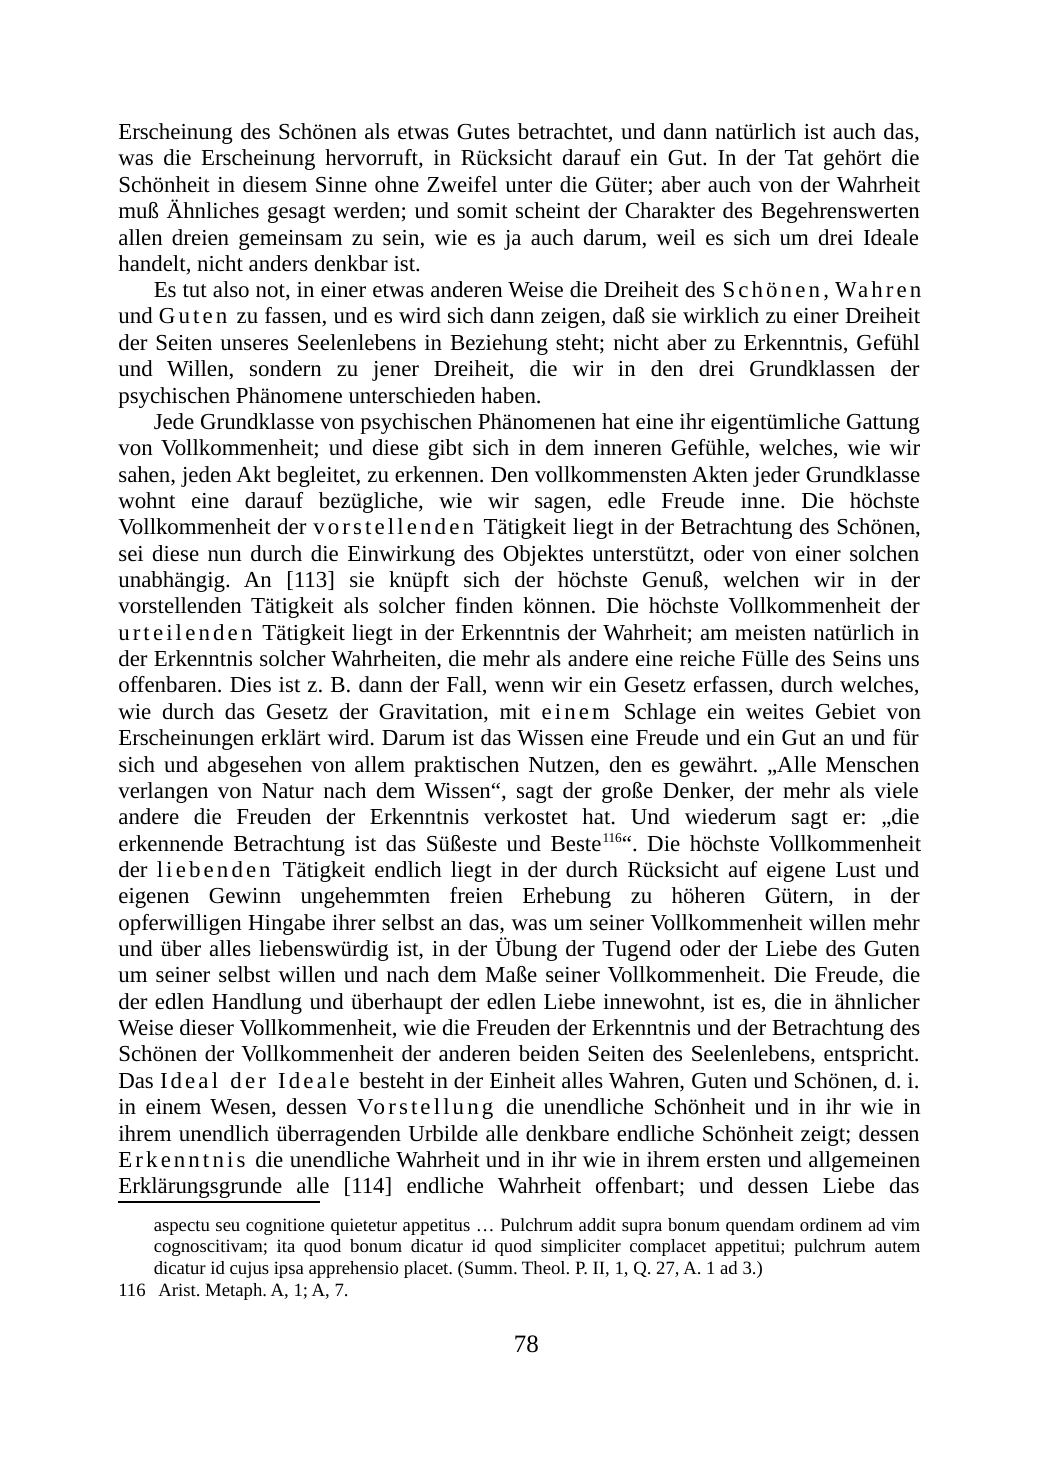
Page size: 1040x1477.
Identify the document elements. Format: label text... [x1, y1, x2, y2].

text Arist. Metaph. A, 1; A, 7. [118, 1278, 921, 1300]
text Jede Grundklasse von psychischen Phänomenen hat eine ihr eigentümliche Gattung von Vollkommenheit; und diese gibt sich in dem inneren Gefühle, welches, wie wir sahen, jeden Akt begleitet, zu erkennen. Den vollkommensten Akten jeder Grundklasse wohnt eine darauf bezügliche, wie wir sagen, edle Freude inne. Die höchste Vollkommenheit der vorstellenden Tätigkeit liegt in der Betrachtung des Schönen, sei diese nun durch die Einwirkung des Objektes unterstützt, oder von einer solchen unabhängig. An [113] sie knüpft sich der höchste Genuß, welchen wir in der vorstellenden Tätigkeit als solcher finden können. Die höchste Vollkommenheit der urteilenden Tätigkeit liegt in der Erkenntnis der Wahrheit; am meisten natürlich in der Erkenntnis solcher Wahrheiten, die mehr als andere eine reiche Fülle des Seins uns offenbaren. Dies ist z. B. dann der Fall, wenn wir ein Gesetz erfassen, durch welches, wie durch das Gesetz der Gravitation, mit einem Schlage ein weites Gebiet von Erscheinungen erklärt wird. Darum ist das Wissen eine Freude und ein Gut an und für sich und abgesehen von allem praktischen Nutzen, den es gewährt. „Alle Menschen verlangen von Natur nach dem Wissen“, sagt der große Denker, der mehr als viele andere die Freuden der Erkenntnis verkostet hat. Und wiederum sagt er: „die erkennende Betrachtung ist das Süßeste und Beste“. Die höchste Vollkommenheit der liebenden Tätigkeit endlich liegt in der durch Rücksicht auf eigene Lust und eigenen Gewinn ungehemmten freien Erhebung zu höheren Gütern, in der opferwilligen Hingabe ihrer selbst an das, was um seiner Vollkommenheit willen mehr und über alles liebenswürdig ist, in der Übung der Tugend oder der Liebe des Guten um seiner selbst willen und nach dem Maße seiner Vollkommenheit. Die Freude, die der edlen Handlung und überhaupt der edlen Liebe innewohnt, ist es, die in ähnlicher Weise dieser Vollkommenheit, wie die Freuden der Erkenntnis und der Betrachtung des Schönen der Vollkommenheit der anderen beiden Seiten des Seelenlebens, entspricht. Das Ideal der Ideale besteht in der Einheit alles Wahren, Guten und Schönen, d. i. in einem Wesen, dessen Vorstellung die unendliche Schönheit und in ihr wie in ihrem unendlich überragenden Urbilde alle denkbare endliche Schönheit zeigt; dessen Erkenntnis die unendliche Wahrheit und in ihr wie in ihrem ersten und allgemeinen Erklärungsgrunde alle [114] endliche Wahrheit offenbart; und dessen Liebe das [118, 408, 921, 1199]
text aspectu seu cognitione quietetur appetitus … Pulchrum addit supra bonum quendam ordinem ad vim cognoscitivam; ita quod bonum dicatur id quod simpliciter complacet appetitui; pulchrum autem dicatur id cujus ipsa apprehensio placet. (Summ. Theol. P. II, 1, Q. 27, A. 1 ad 3.) [118, 1214, 921, 1278]
text Es tut also not, in einer etwas anderen Weise die Dreiheit des Schönen, Wahren und Guten zu fassen, und es wird sich dann zeigen, daß sie wirklich zu einer Dreiheit der Seiten unseres Seelenlebens in Beziehung steht; nicht aber zu Erkenntnis, Gefühl und Willen, sondern zu jener Dreiheit, die wir in den drei Grundklassen der psychischen Phänomene unterschieden haben. [118, 276, 921, 408]
text Erscheinung des Schönen als etwas Gutes betrachtet, und dann natürlich ist auch das, was die Erscheinung hervorruft, in Rücksicht darauf ein Gut. In der Tat gehört die Schönheit in diesem Sinne ohne Zweifel unter die Güter; aber auch von der Wahrheit muß Ähnliches gesagt werden; und somit scheint der Charakter des Begehrenswerten allen dreien gemeinsam zu sein, wie es ja auch darum, weil es sich um drei Ideale handelt, nicht anders denkbar ist. [118, 118, 921, 276]
